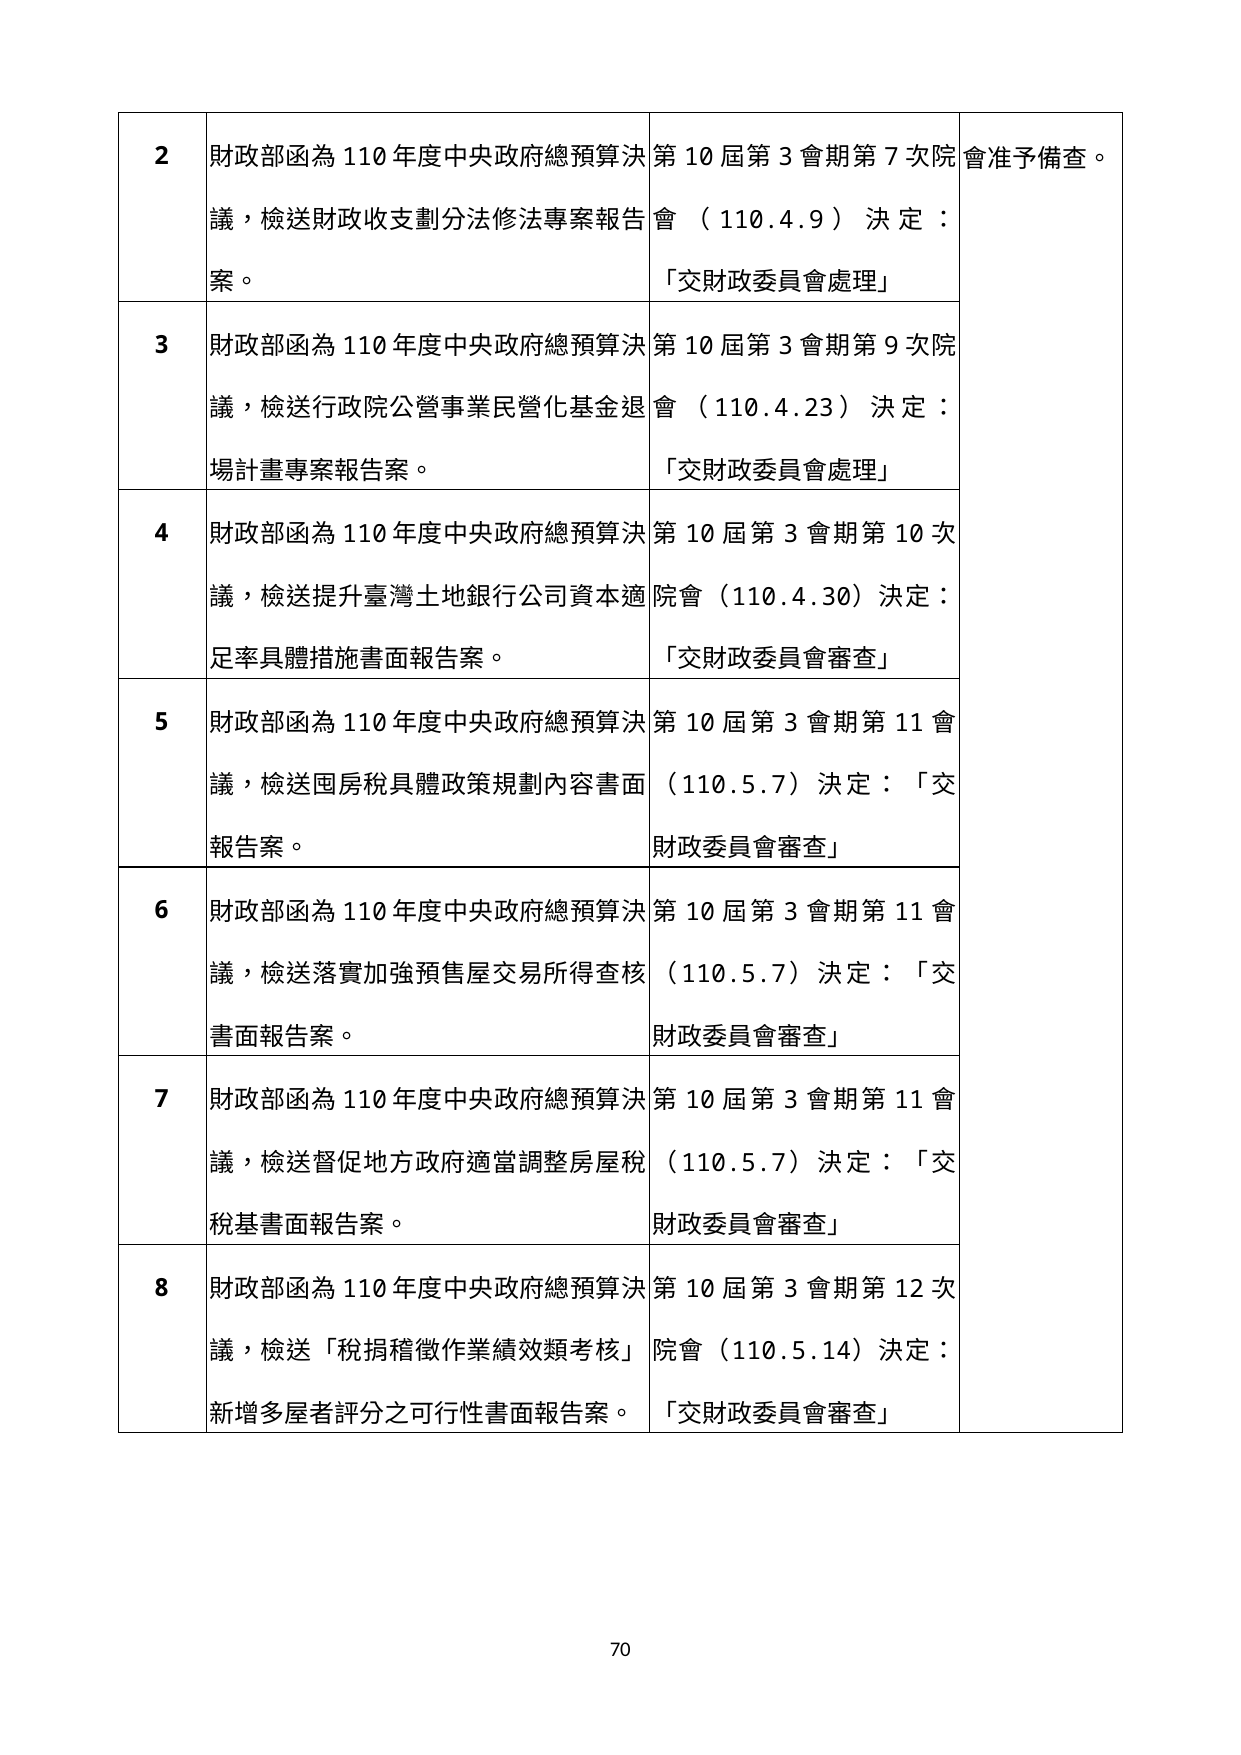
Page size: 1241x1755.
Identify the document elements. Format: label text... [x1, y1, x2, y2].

table_cell 財政部函為110年度中央政府總預算決議，檢送行政院公營事業民營化基金退場計畫專案報告案。 [207, 302, 649, 489]
table_cell [119, 868, 206, 1055]
table_cell [119, 302, 206, 489]
table_cell [119, 1245, 206, 1432]
table_cell 第10屆第3會期第12次院會（110.5.14）決定：「交財政委員會審查」 [650, 1245, 959, 1432]
table_cell 財政部函為110年度中央政府總預算決議，檢送提升臺灣土地銀行公司資本適足率具體措施書面報告案。 [207, 490, 649, 678]
table_cell 財政部函為110年度中央政府總預算決議，檢送囤房稅具體政策規劃內容書面報告案。 [207, 679, 649, 866]
table_cell 財政部函為110年度中央政府總預算決議，檢送「稅捐稽徵作業績效類考核」新增多屋者評分之可行性書面報告案。 [207, 1245, 649, 1432]
table_cell 財政部函為110年度中央政府總預算決議，檢送落實加強預售屋交易所得查核書面報告案。 [207, 868, 649, 1055]
table_cell 第10屆第3會期第11會（110.5.7）決定：「交財政委員會審查」 [650, 679, 959, 866]
table_cell 會准予備查。 [960, 113, 1122, 1432]
table_cell [119, 490, 206, 678]
table_cell 財政部函為110年度中央政府總預算決議，檢送財政收支劃分法修法專案報告案。 [207, 113, 649, 301]
table_cell 第10屆第3會期第7次院會（110.4.9）決定：「交財政委員會處理」 [650, 113, 959, 301]
table_cell 財政部函為110年度中央政府總預算決議，檢送督促地方政府適當調整房屋稅稅基書面報告案。 [207, 1056, 649, 1243]
table_cell [119, 113, 206, 301]
table_cell [119, 1056, 206, 1243]
table_cell 第10屆第3會期第10次院會（110.4.30）決定：「交財政委員會審查」 [650, 490, 959, 678]
table_cell [119, 679, 206, 866]
table_cell 第10屆第3會期第11會（110.5.7）決定：「交財政委員會審查」 [650, 1056, 959, 1243]
table_cell 第10屆第3會期第11會（110.5.7）決定：「交財政委員會審查」 [650, 868, 959, 1055]
table_cell 第10屆第3會期第9次院會（110.4.23）決定：「交財政委員會處理」 [650, 302, 959, 489]
